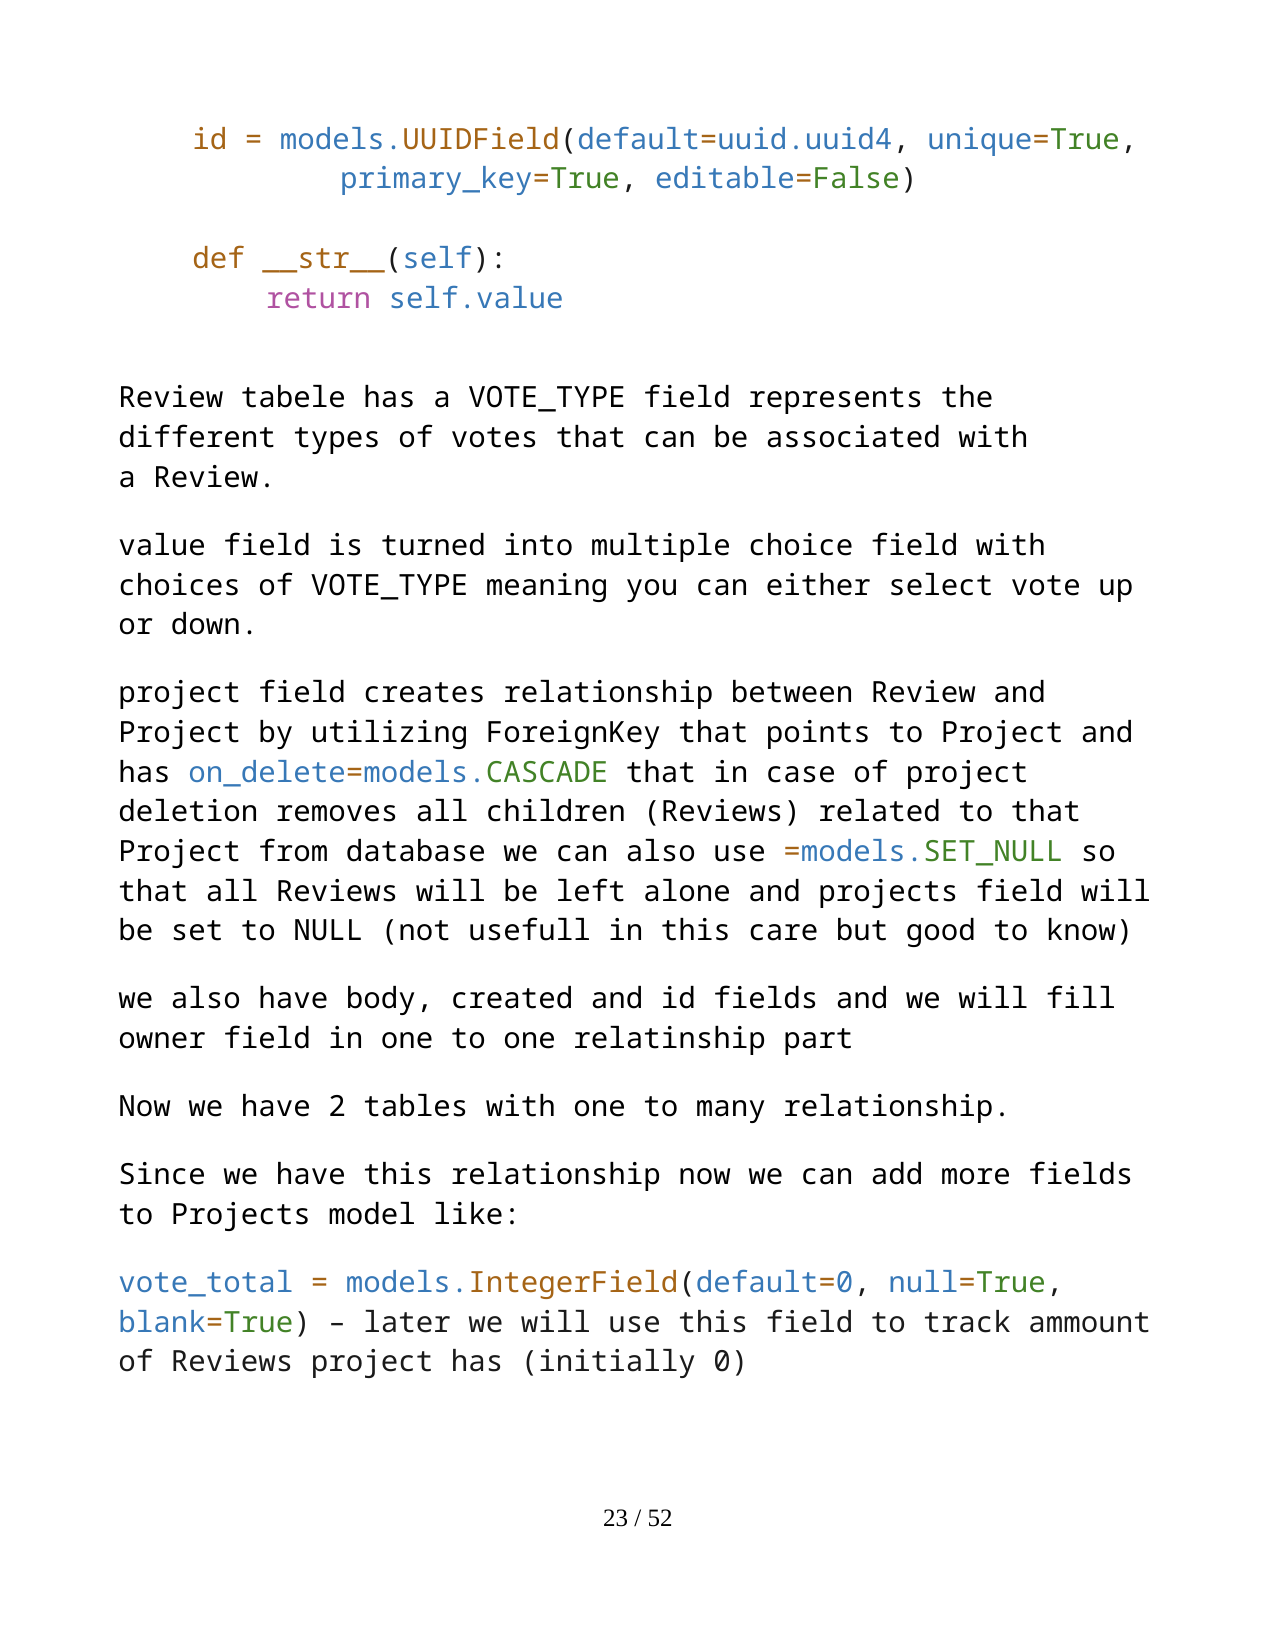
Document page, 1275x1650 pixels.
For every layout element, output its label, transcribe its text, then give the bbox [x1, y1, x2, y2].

text vote_total = models.IntegerField(default=0, null=True, blank=True) – later we will use this field to track ammount of Reviews project has (initially 0) [118, 1261, 1157, 1380]
text value field is turned into multiple choice field with choices of VOTE_TYPE meaning you can either select vote up or down. [118, 524, 1157, 643]
text Review tabele has a VOTE_TYPE field represents the different types of votes that can be associated with a Review. [118, 377, 1157, 496]
text project field creates relationship between Review and Project by utilizing ForeignKey that points to Project and has on_delete=models.CASCADE that in case of project deletion removes all children (Reviews) related to that Project from database we can also use =models.SET_NULL so that all Reviews will be left alone and projects field will be set to NULL (not usefull in this care but good to know) [118, 672, 1157, 949]
text Now we have 2 tables with one to many relationship. [118, 1085, 1157, 1125]
text Since we have this relationship now we can add more fields to Projects model like: [118, 1153, 1157, 1233]
text we also have body, created and id fields and we will fill owner field in one to one relatinship part [118, 978, 1157, 1057]
text return self.value [118, 277, 1157, 317]
text def __str__(self): [118, 237, 1157, 277]
text id = models.UUIDField(default=uuid.uuid4, unique=True, primary_key=True, editable=False) [118, 118, 1157, 197]
